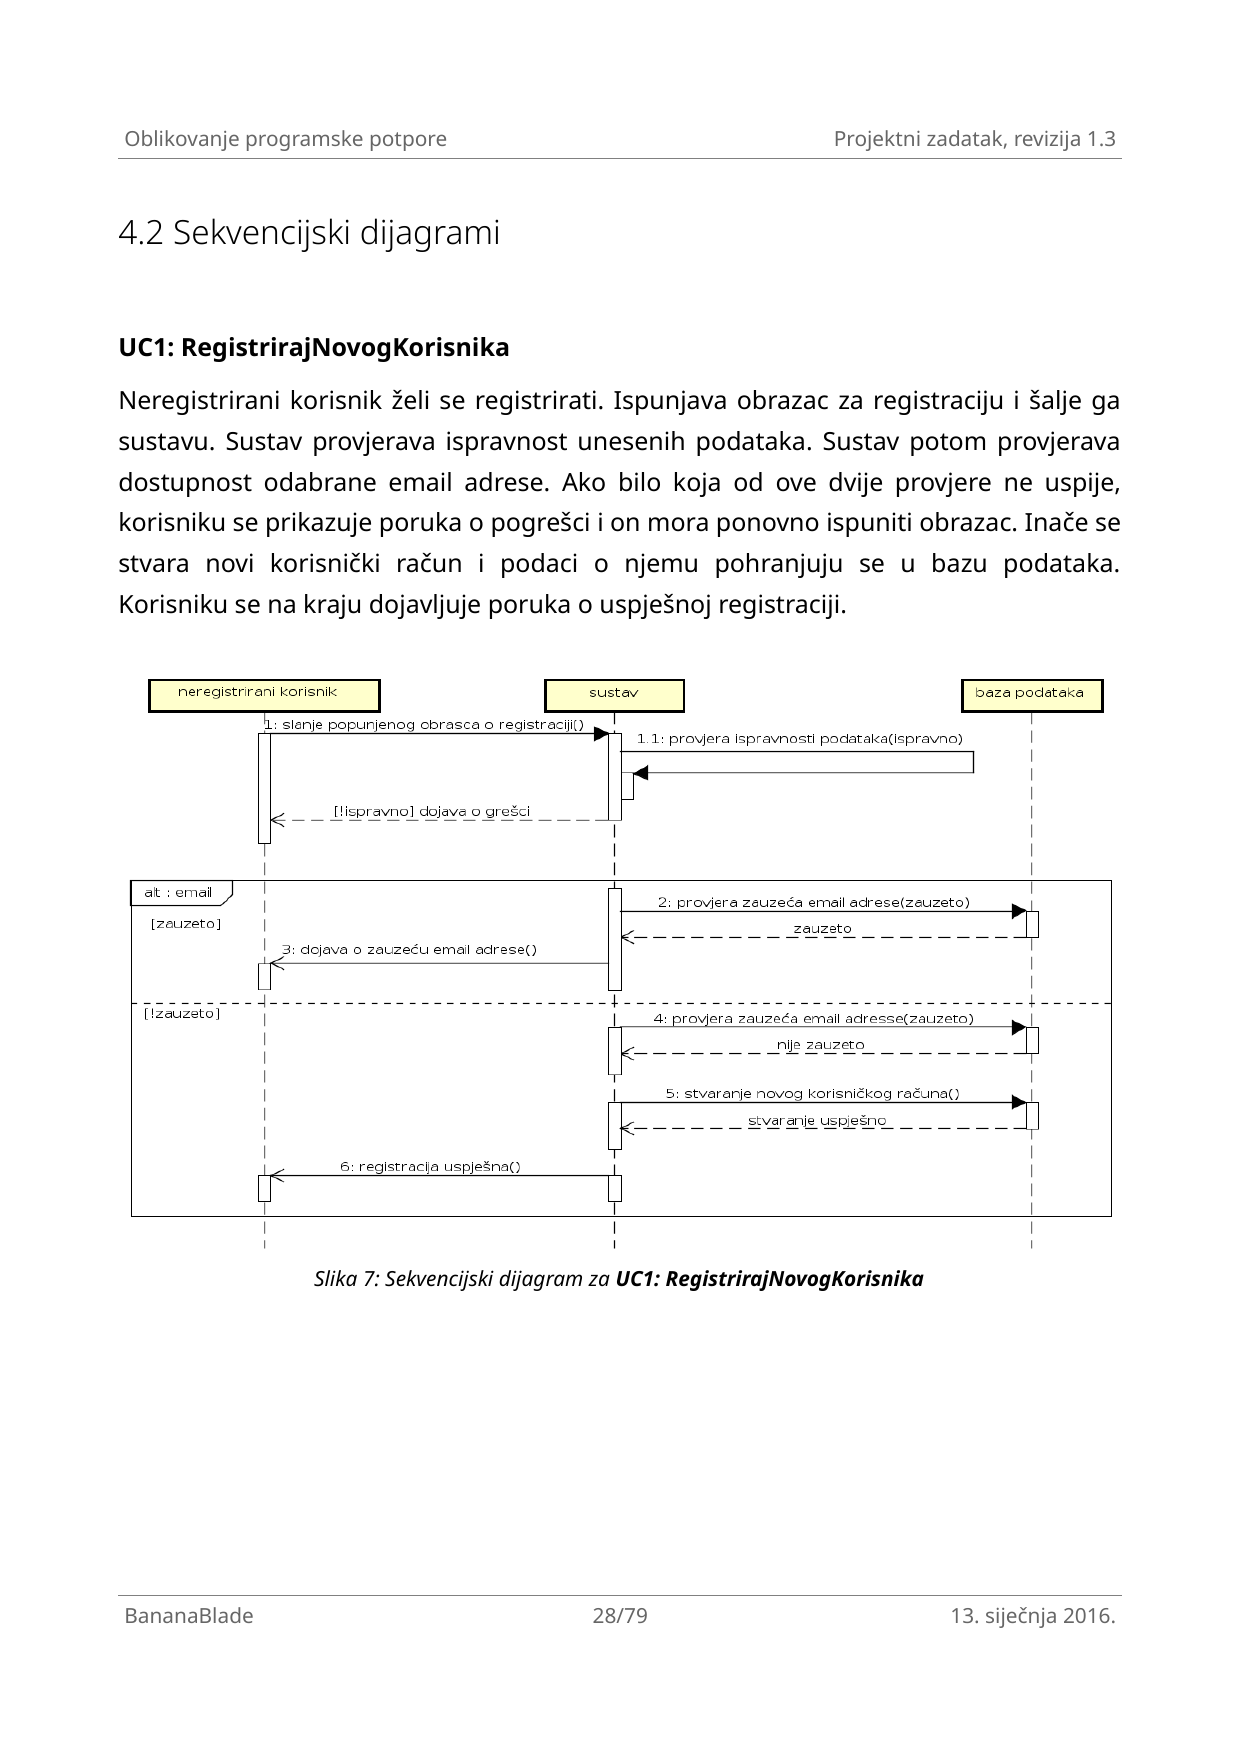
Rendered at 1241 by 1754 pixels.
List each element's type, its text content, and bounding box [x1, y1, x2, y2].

text Slika 7: Sekvencijski dijagram za UC1: RegistrirajNovogKorisnika [118, 1259, 1122, 1293]
subtitle UC1: RegistrirajNovogKorisnika [118, 329, 1122, 363]
picture [118, 669, 1123, 1259]
text Neregistrirani korisnik želi se registrirati. Ispunjava obrazac za registraciju i šalje ga sustavu. Sustav provjerava ispravnost unesenih podataka. Sustav potom provjerava dostupnost odabrane email adrese. Ako bilo koja od ove dvije provjere ne uspije, korisniku se prikazuje poruka o pogrešci i on mora ponovno ispuniti obrazac. Inače se stvara novi korisnički račun i podaci o njemu pohranjuju se u bazu podataka. Korisniku se na kraju dojavljuje poruka o uspješnoj registraciji. [118, 382, 1122, 621]
subtitle 4.2 Sekvencijski dijagrami [118, 209, 1122, 254]
